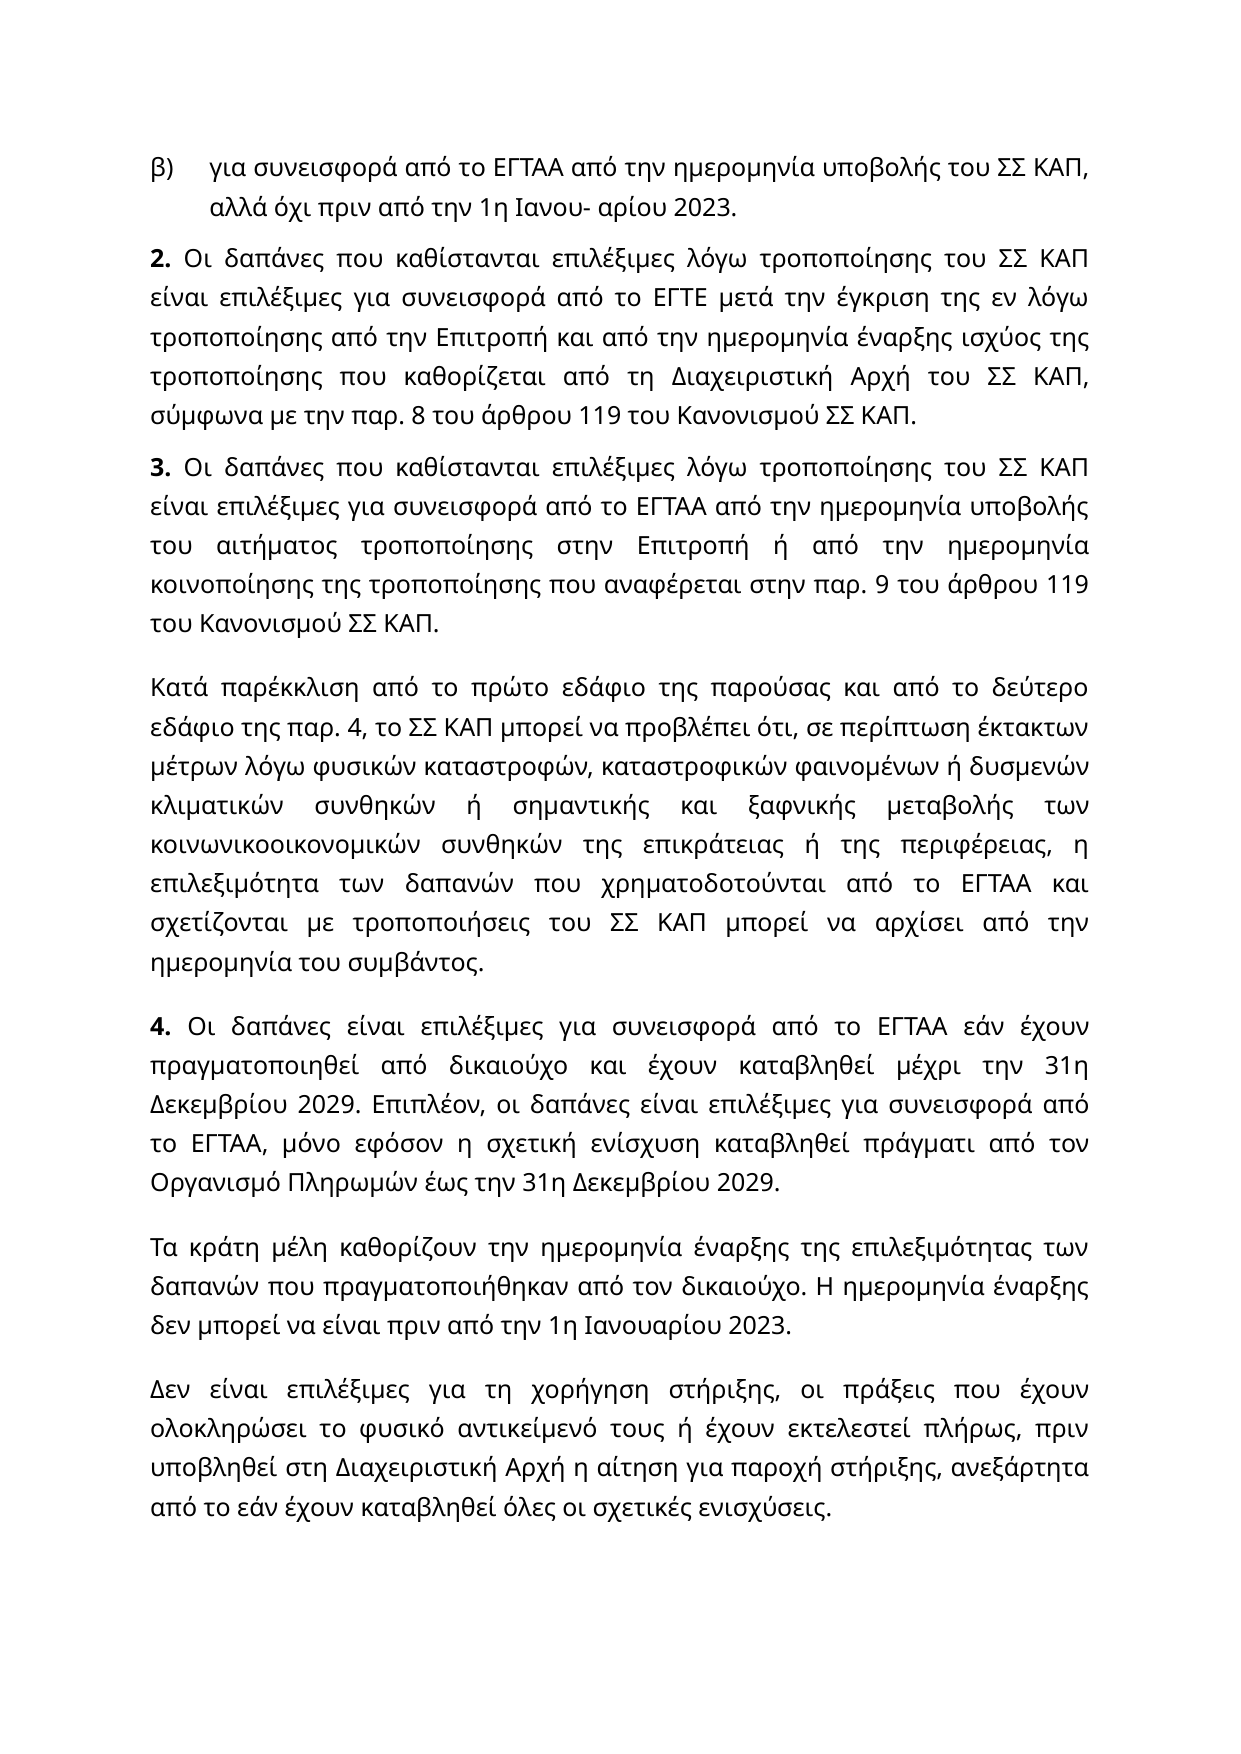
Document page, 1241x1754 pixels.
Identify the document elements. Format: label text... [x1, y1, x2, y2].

text Τα κράτη μέλη καθορίζουν την ημερομηνία έναρξης της επιλεξιμότητας των δαπανών που πραγματοποιήθηκαν από τον δικαιούχο. Η ημερομηνία έναρξης δεν μπορεί να είναι πριν από την 1η Ιανουαρίου 2023. [150, 1229, 1090, 1342]
list β) για συνεισφορά από το ΕΓΤΑΑ από την ημερομηνία υποβολής του ΣΣ ΚΑΠ, αλλά όχι πριν από την 1η Ιανου- αρίου 2023. [150, 150, 1090, 223]
text Κατά παρέκκλιση από το πρώτο εδάφιο της παρούσας και από το δεύτερο εδάφιο της παρ. 4, το ΣΣ ΚΑΠ μπορεί να προβλέπει ότι, σε περίπτωση έκτακτων μέτρων λόγω φυσικών καταστροφών, καταστροφικών φαινομένων ή δυσμενών κλιματικών συνθηκών ή σημαντικής και ξαφνικής μεταβολής των κοινωνικοοικονομικών συνθηκών της επικράτειας ή της περιφέρειας, η επιλεξιμότητα των δαπανών που χρηματοδοτούνται από το ΕΓΤΑΑ και σχετίζονται με τροποποιήσεις του ΣΣ ΚΑΠ μπορεί να αρχίσει από την ημερομηνία του συμβάντος. [150, 670, 1090, 978]
text 2. Οι δαπάνες που καθίστανται επιλέξιμες λόγω τροποποίησης του ΣΣ ΚΑΠ είναι επιλέξιμες για συνεισφορά από το ΕΓΤΕ μετά την έγκριση της εν λόγω τροποποίησης από την Επιτροπή και από την ημερομηνία έναρξης ισχύος της τροποποίησης που καθορίζεται από τη Διαχειριστική Αρχή του ΣΣ ΚΑΠ, σύμφωνα με την παρ. 8 του άρθρου 119 του Κανονισμού ΣΣ ΚΑΠ. [150, 241, 1090, 432]
text Δεν είναι επιλέξιμες για τη χορήγηση στήριξης, οι πράξεις που έχουν ολοκληρώσει το φυσικό αντικείμενό τους ή έχουν εκτελεστεί πλήρως, πριν υποβληθεί στη Διαχειριστική Αρχή η αίτηση για παροχή στήριξης, ανεξάρτητα από το εάν έχουν καταβληθεί όλες οι σχετικές ενισχύσεις. [150, 1372, 1090, 1523]
text 4. Οι δαπάνες είναι επιλέξιμες για συνεισφορά από το ΕΓΤΑΑ εάν έχουν πραγματοποιηθεί από δικαιούχο και έχουν καταβληθεί μέχρι την 31η Δεκεμβρίου 2029. Επιπλέον, οι δαπάνες είναι επιλέξιμες για συνεισφορά από το ΕΓΤΑΑ, μόνο εφόσον η σχετική ενίσχυση καταβληθεί πράγματι από τον Οργανισμό Πληρωμών έως την 31η Δεκεμβρίου 2029. [150, 1008, 1090, 1199]
text 3. Οι δαπάνες που καθίστανται επιλέξιμες λόγω τροποποίησης του ΣΣ ΚΑΠ είναι επιλέξιμες για συνεισφορά από το ΕΓΤΑΑ από την ημερομηνία υποβολής του αιτήματος τροποποίησης στην Επιτροπή ή από την ημερομηνία κοινοποίησης της τροποποίησης που αναφέρεται στην παρ. 9 του άρθρου 119 του Κανονισμού ΣΣ ΚΑΠ. [150, 449, 1090, 640]
